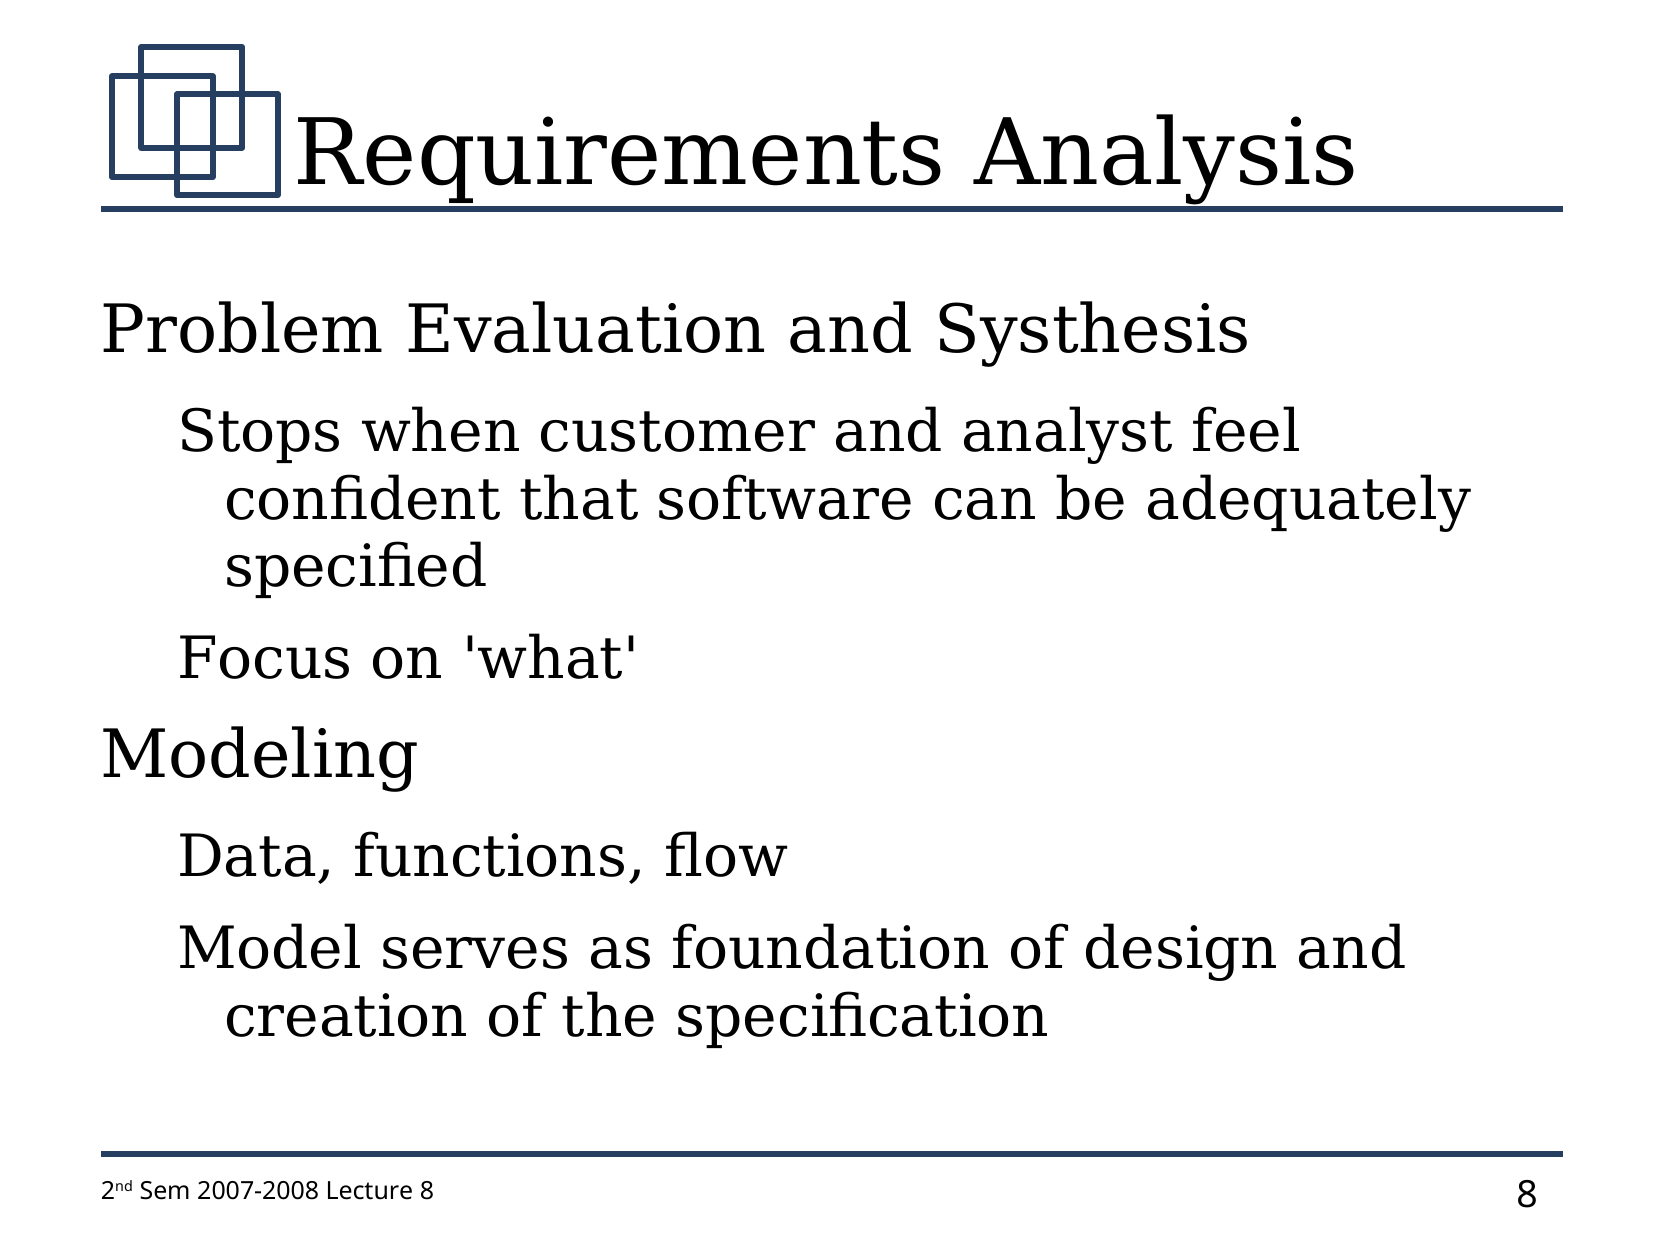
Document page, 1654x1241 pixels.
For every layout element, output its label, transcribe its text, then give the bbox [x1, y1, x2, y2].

title Requirements Analysis [82, 49, 1571, 257]
list Problem Evaluation and Systhesis Stops when customer and analyst feel confident that software can be adequately specified Focus on 'what' Modeling Data, functions, flow Model serves as foundation of design and creation of the specification [82, 290, 1571, 1109]
